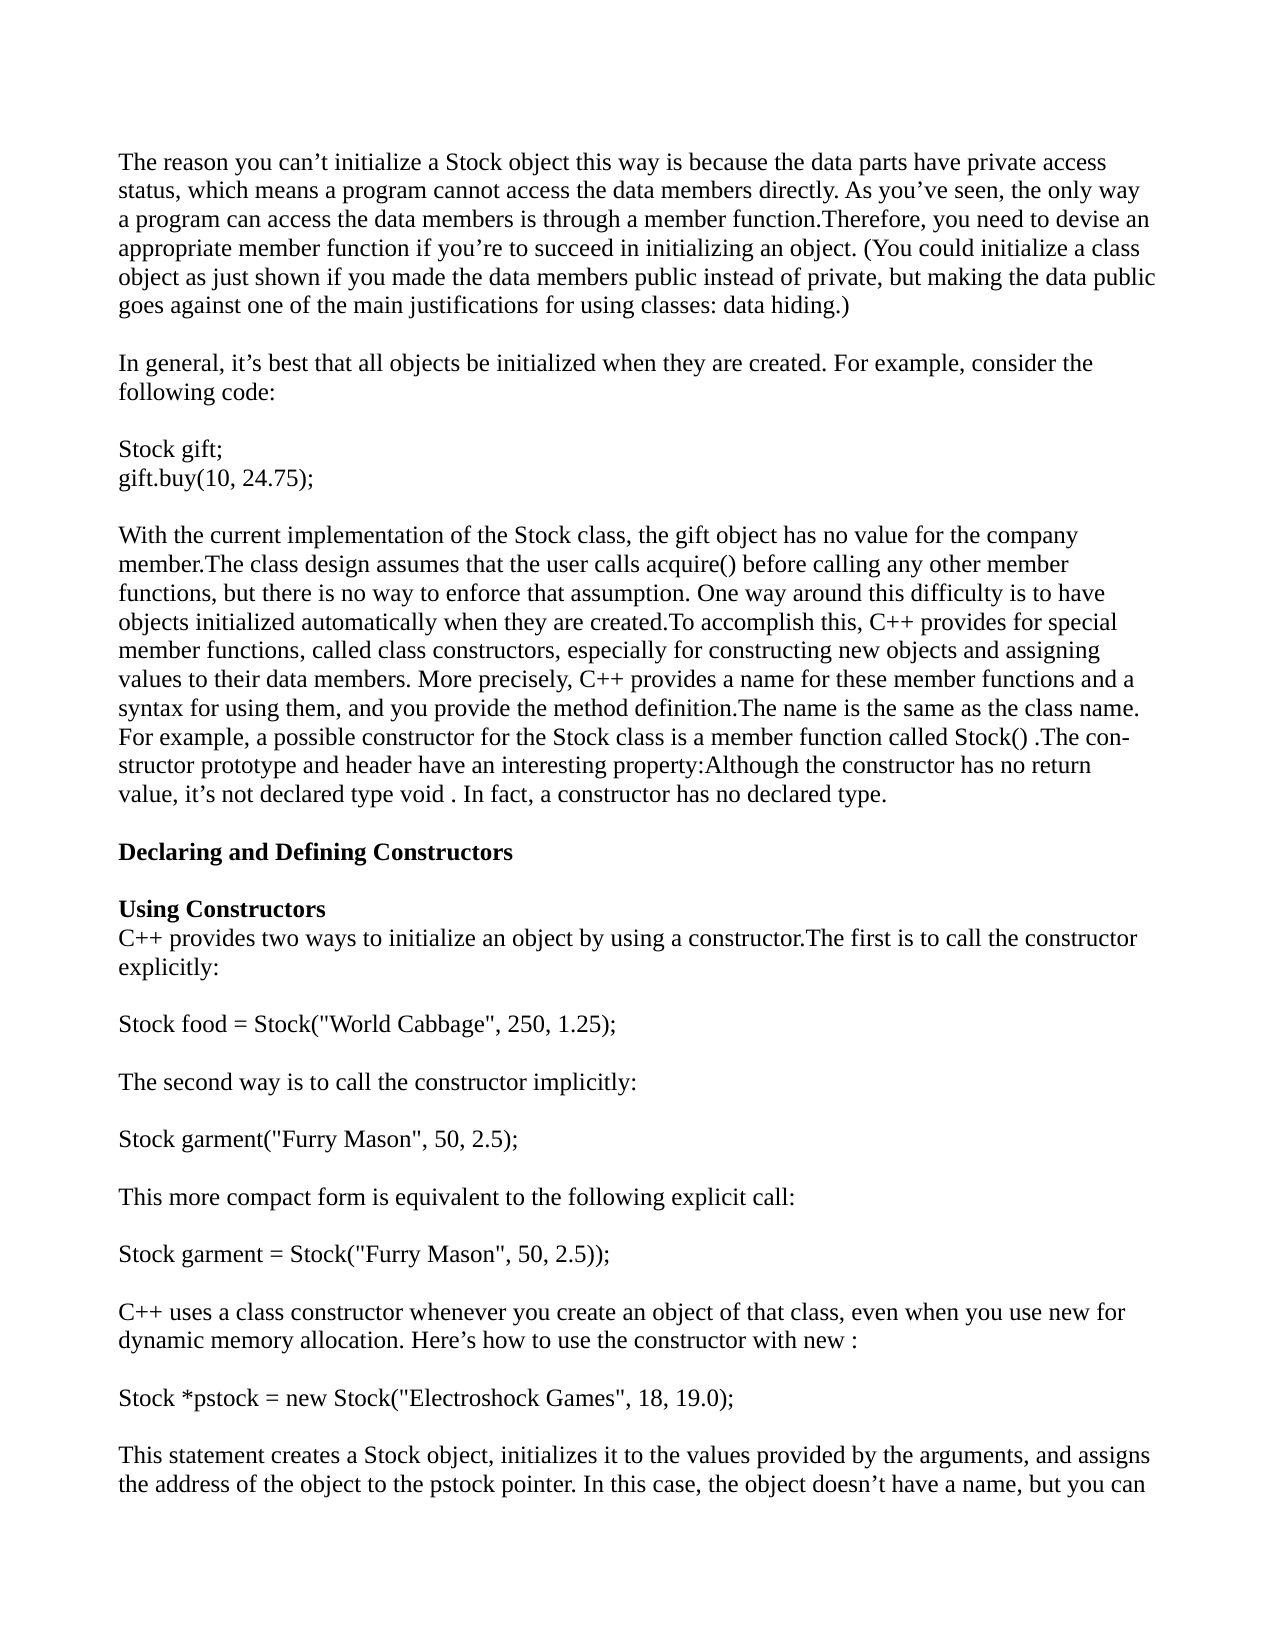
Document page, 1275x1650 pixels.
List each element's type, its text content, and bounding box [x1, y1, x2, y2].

text Stock garment("Furry Mason", 50, 2.5); [118, 1124, 1157, 1153]
text With the current implementation of the Stock class, the gift object has no value for the company member.The class design assumes that the user calls acquire() before calling any other member functions, but there is no way to enforce that assumption. One way around this difficulty is to have objects initialized automatically when they are created.To accomplish this, C++ provides for special member functions, called class constructors, especially for constructing new objects and assigning values to their data members. More precisely, C++ provides a name for these member functions and a syntax for using them, and you provide the method definition.The name is the same as the class name. For example, a possible constructor for the Stock class is a member function called Stock() .The con- [118, 521, 1157, 751]
text Stock food = Stock("World Cabbage", 250, 1.25); [118, 1009, 1157, 1038]
text gift.buy(10, 24.75); [118, 463, 1157, 492]
text This statement creates a Stock object, initializes it to the values provided by the arguments, and assigns the address of the object to the pstock pointer. In this case, the object doesn’t have a name, but you can [118, 1441, 1157, 1498]
text C++ uses a class constructor whenever you create an object of that class, even when you use new for dynamic memory allocation. Here’s how to use the constructor with new : [118, 1297, 1157, 1354]
text Stock garment = Stock("Furry Mason", 50, 2.5)); [118, 1239, 1157, 1268]
text The second way is to call the constructor implicitly: [118, 1067, 1157, 1096]
text Declaring and Defining Constructors [118, 837, 1157, 866]
text This more compact form is equivalent to the following explicit call: [118, 1182, 1157, 1211]
text Stock *pstock = new Stock("Electroshock Games", 18, 19.0); [118, 1383, 1157, 1412]
text The reason you can’t initialize a Stock object this way is because the data parts have private access status, which means a program cannot access the data members directly. As you’ve seen, the only way a program can access the data members is through a member function.Therefore, you need to devise an appropriate member function if you’re to succeed in initializing an object. (You could initialize a class object as just shown if you made the data members public instead of private, but making the data public goes against one of the main justifications for using classes: data hiding.) [118, 147, 1157, 319]
text In general, it’s best that all objects be initialized when they are created. For example, consider the following code: [118, 348, 1157, 406]
text Using Constructors [118, 894, 1157, 923]
text Stock gift; [118, 434, 1157, 463]
text structor prototype and header have an interesting property:Although the constructor has no return value, it’s not declared type void . In fact, a constructor has no declared type. [118, 751, 1157, 808]
text C++ provides two ways to initialize an object by using a constructor.The first is to call the constructor explicitly: [118, 923, 1157, 981]
